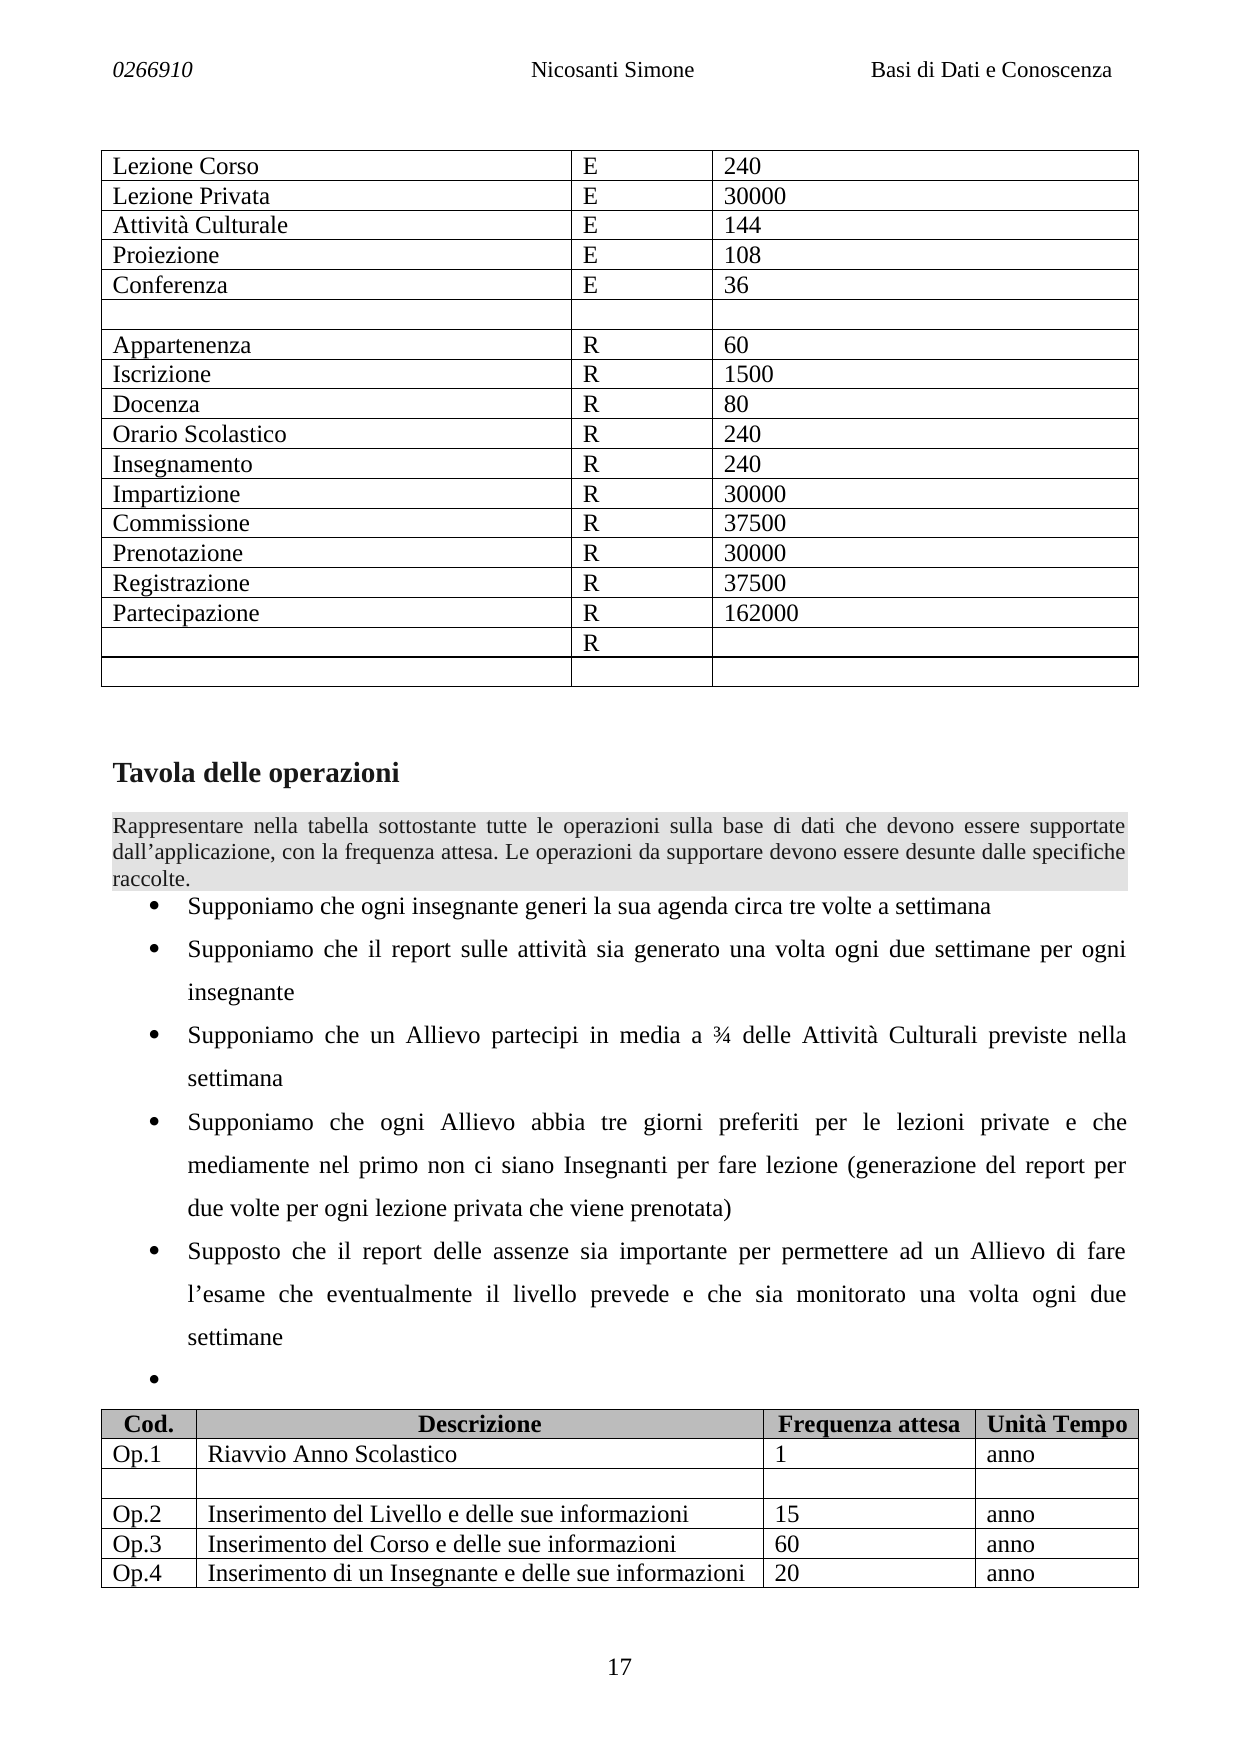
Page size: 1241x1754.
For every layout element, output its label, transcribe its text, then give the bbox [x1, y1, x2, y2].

table_cell Inserimento del Corso e delle sue informazioni [197, 1529, 763, 1557]
table_cell anno [976, 1529, 1138, 1557]
table_header Descrizione [197, 1410, 763, 1438]
table_cell Commissione [102, 509, 571, 537]
table_cell [102, 1469, 196, 1498]
table_cell 240 [713, 449, 1138, 478]
text Rappresentare nella tabella sottostante tutte le operazioni sulla base di dati che devono essere supportate dall’applicazione, con la frequenza attesa. Le operazioni da supportare devono essere desunte dalle specifiche raccolte. [112, 812, 1128, 891]
table_cell R [572, 598, 712, 627]
table_cell R [572, 449, 712, 478]
table_cell [102, 658, 571, 686]
list Supponiamo che ogni insegnante generi la sua agenda circa tre volte a settimana [150, 891, 1128, 920]
list Supposto che il report delle assenze sia importante per permettere ad un Allievo di fare l’esame che eventualmente il livello prevede e che sia monitorato una volta ogni due settimane [150, 1236, 1128, 1351]
table_cell [764, 1469, 975, 1498]
table_cell Lezione Corso [102, 151, 571, 180]
table_cell Lezione Privata [102, 181, 571, 209]
table_cell [197, 1469, 763, 1498]
table_cell [102, 628, 571, 656]
list Supponiamo che ogni Allievo abbia tre giorni preferiti per le lezioni private e che mediamente nel primo non ci siano Insegnanti per fare lezione (generazione del report per due volte per ogni lezione privata che viene prenotata) [150, 1107, 1128, 1222]
table_cell Op.4 [102, 1559, 196, 1587]
table_cell 240 [713, 419, 1138, 448]
table_cell 15 [764, 1499, 975, 1528]
table_cell R [572, 628, 712, 656]
table_cell Registrazione [102, 568, 571, 597]
table_cell 1 [764, 1439, 975, 1468]
table_cell 240 [713, 151, 1138, 180]
table_cell Insegnamento [102, 449, 571, 478]
table_cell anno [976, 1559, 1138, 1587]
table_cell R [572, 419, 712, 448]
table_cell R [572, 568, 712, 597]
table_cell 80 [713, 389, 1138, 418]
table_cell Op.2 [102, 1499, 196, 1528]
table_cell Orario Scolastico [102, 419, 571, 448]
table_cell E [572, 270, 712, 299]
table_cell Proiezione [102, 240, 571, 269]
table_cell 37500 [713, 509, 1138, 537]
table_cell 60 [764, 1529, 975, 1557]
table_cell [713, 628, 1138, 656]
list Supponiamo che un Allievo partecipi in media a ¾ delle Attività Culturali previste nella settimana [150, 1020, 1128, 1092]
table_cell 60 [713, 330, 1138, 358]
table_cell 144 [713, 211, 1138, 239]
table_cell Partecipazione [102, 598, 571, 627]
table_cell Inserimento di un Insegnante e delle sue informazioni [197, 1559, 763, 1587]
table_cell Docenza [102, 389, 571, 418]
table_cell 36 [713, 270, 1138, 299]
table_cell Op.3 [102, 1529, 196, 1557]
table_cell Riavvio Anno Scolastico [197, 1439, 763, 1468]
table_cell anno [976, 1439, 1138, 1468]
table_cell Iscrizione [102, 360, 571, 388]
table_cell 1500 [713, 360, 1138, 388]
table_cell 30000 [713, 479, 1138, 507]
table_cell 37500 [713, 568, 1138, 597]
table_cell Attività Culturale [102, 211, 571, 239]
table_cell 30000 [713, 538, 1138, 567]
table_cell R [572, 330, 712, 358]
table_cell Op.1 [102, 1439, 196, 1468]
table_cell R [572, 389, 712, 418]
table_header Frequenza attesa [764, 1410, 975, 1438]
table_cell E [572, 181, 712, 209]
table_cell R [572, 479, 712, 507]
table_cell E [572, 151, 712, 180]
table_cell E [572, 240, 712, 269]
table_cell Prenotazione [102, 538, 571, 567]
table_cell [713, 300, 1138, 329]
table_header Cod. [102, 1410, 196, 1438]
table_cell anno [976, 1499, 1138, 1528]
table_cell 30000 [713, 181, 1138, 209]
table_cell 108 [713, 240, 1138, 269]
table_header Unità Tempo [976, 1410, 1138, 1438]
table_cell 20 [764, 1559, 975, 1587]
table_cell E [572, 211, 712, 239]
table_cell [572, 658, 712, 686]
table_cell [976, 1469, 1138, 1498]
table_cell R [572, 509, 712, 537]
table_cell [713, 658, 1138, 686]
subtitle Tavola delle operazioni [112, 755, 1128, 789]
table_cell [572, 300, 712, 329]
table_cell R [572, 538, 712, 567]
table_cell Appartenenza [102, 330, 571, 358]
table_cell Impartizione [102, 479, 571, 507]
table_cell R [572, 360, 712, 388]
table_cell 162000 [713, 598, 1138, 627]
table_cell Inserimento del Livello e delle sue informazioni [197, 1499, 763, 1528]
table_cell [102, 300, 571, 329]
table_cell Conferenza [102, 270, 571, 299]
list Supponiamo che il report sulle attività sia generato una volta ogni due settimane per ogni insegnante [150, 934, 1128, 1006]
